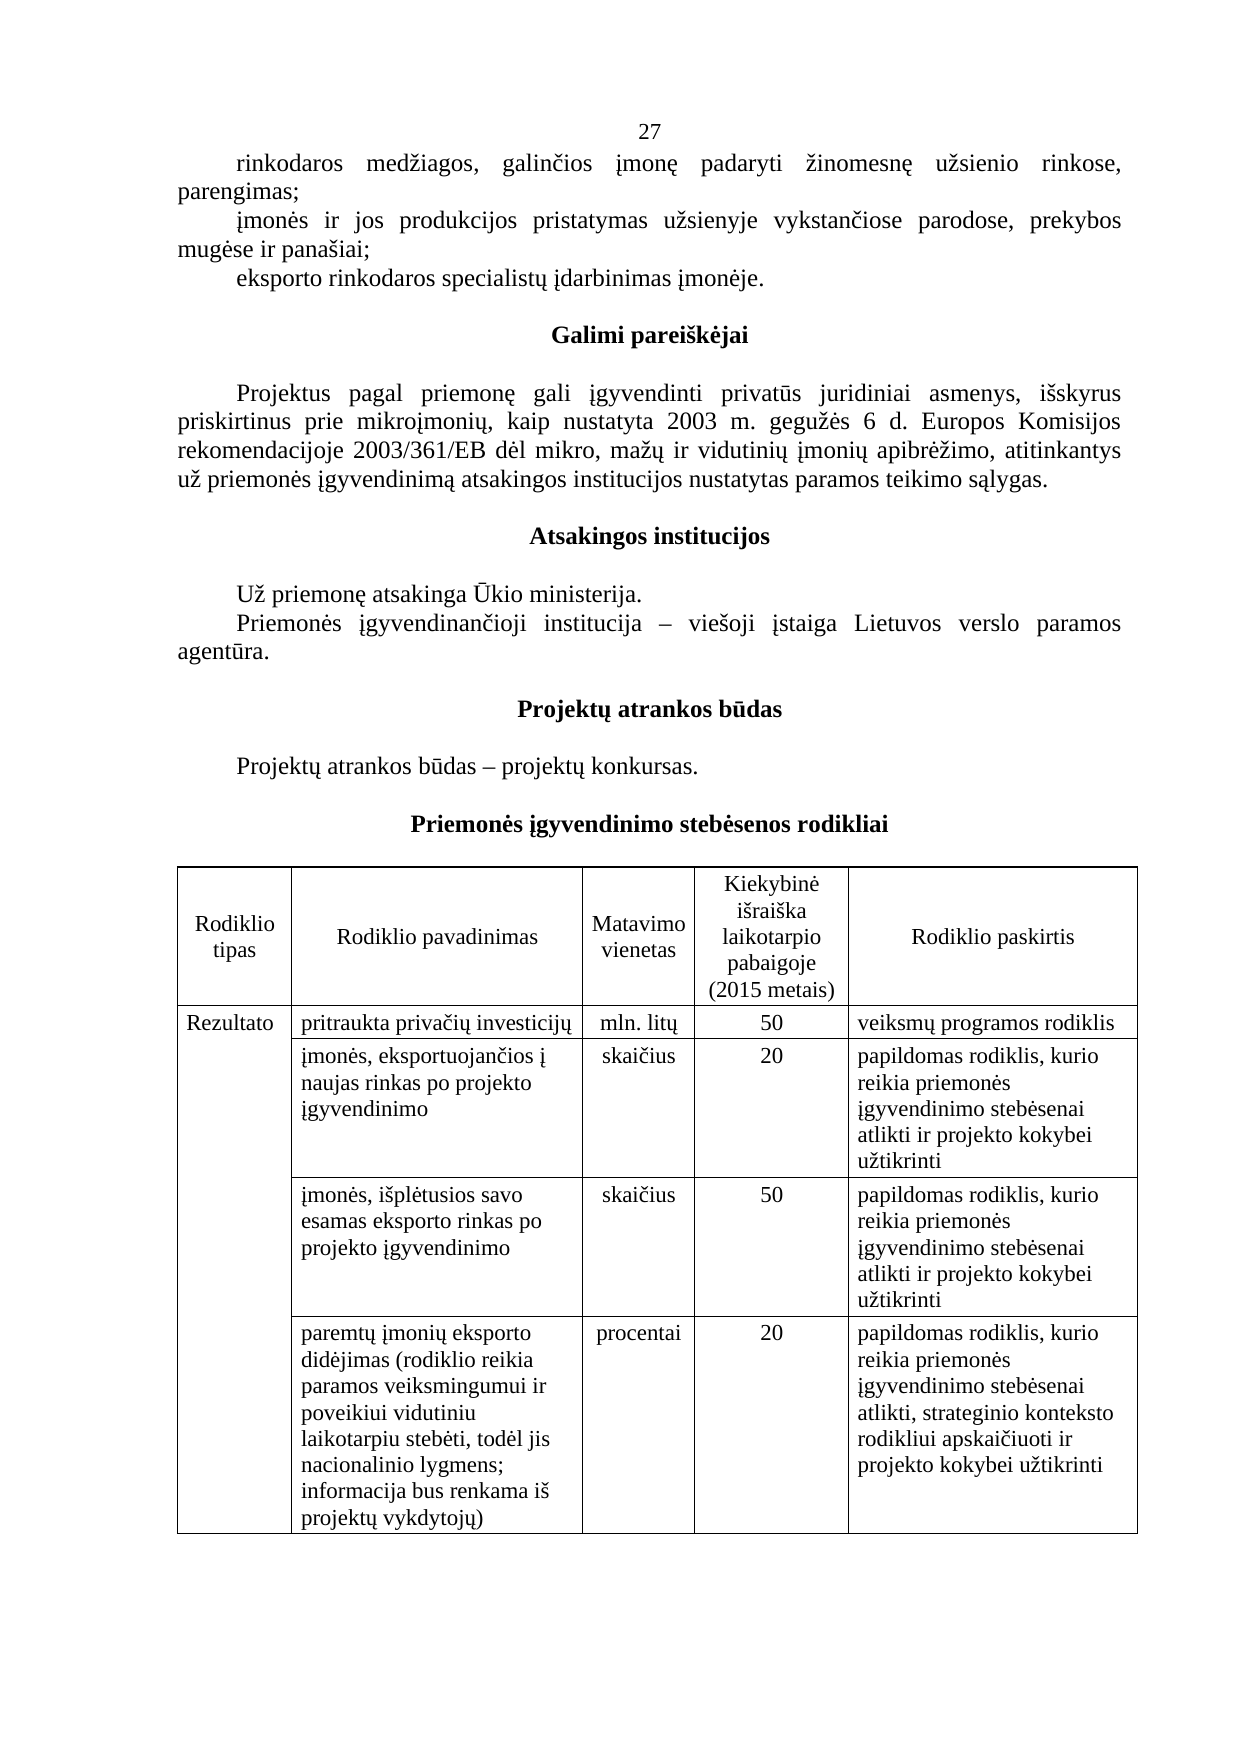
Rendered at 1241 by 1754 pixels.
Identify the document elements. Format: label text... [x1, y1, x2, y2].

table_cell procentai [583, 1317, 694, 1533]
text Priemonės įgyvendinančioji institucija – viešoji įstaiga Lietuvos verslo paramos agentūra. [177, 608, 1122, 665]
table_cell skaičius [583, 1039, 694, 1177]
table_cell papildomas rodiklis, kurio reikia priemonės įgyvendinimo stebėsenai atlikti ir projekto kokybei užtikrinti [849, 1039, 1137, 1177]
table_header Rodiklio paskirtis [849, 868, 1137, 1005]
text įmonės ir jos produkcijos pristatymas užsienyje vykstančiose parodose, prekybos mugėse ir panašiai; [177, 205, 1122, 263]
text Projektų atrankos būdas – projektų konkursas. [177, 751, 1122, 780]
table_cell 20 [695, 1317, 848, 1533]
text Galimi pareiškėjai [177, 320, 1122, 349]
table_cell Rezultato [178, 1006, 291, 1533]
table_cell skaičius [583, 1178, 694, 1316]
table_cell paremtų įmonių eksporto didėjimas (rodiklio reikia paramos veiksmingumui ir poveikiui vidutiniu laikotarpiu stebėti, todėl jis nacionalinio lygmens; informacija bus renkama iš projektų vykdytojų) [292, 1317, 582, 1533]
table_cell pritraukta privačių investicijų [292, 1006, 582, 1038]
text Atsakingos institucijos [177, 521, 1122, 550]
text rinkodaros medžiagos, galinčios įmonę padaryti žinomesnę užsienio rinkose, parengimas; [177, 148, 1122, 205]
table_header Matavimo vienetas [583, 868, 694, 1005]
table_cell 20 [695, 1039, 848, 1177]
table_cell įmonės, išplėtusios savo esamas eksporto rinkas po projekto įgyvendinimo [292, 1178, 582, 1316]
table_cell mln. litų [583, 1006, 694, 1038]
text Projektų atrankos būdas [177, 694, 1122, 723]
text Už priemonę atsakinga Ūkio ministerija. [177, 579, 1122, 608]
table_cell papildomas rodiklis, kurio reikia priemonės įgyvendinimo stebėsenai atlikti, strateginio konteksto rodikliui apskaičiuoti ir projekto kokybei užtikrinti [849, 1317, 1137, 1533]
table_cell 50 [695, 1006, 848, 1038]
table_cell įmonės, eksportuojančios į naujas rinkas po projekto įgyvendinimo [292, 1039, 582, 1177]
table_header Rodiklio pavadinimas [292, 868, 582, 1005]
table_header Rodiklio tipas [178, 868, 291, 1005]
table_cell papildomas rodiklis, kurio reikia priemonės įgyvendinimo stebėsenai atlikti ir projekto kokybei užtikrinti [849, 1178, 1137, 1316]
table_cell veiksmų programos rodiklis [849, 1006, 1137, 1038]
table_header Kiekybinė išraiška laikotarpio pabaigoje (2015 metais) [695, 868, 848, 1005]
table_cell 50 [695, 1178, 848, 1316]
text Projektus pagal priemonę gali įgyvendinti privatūs juridiniai asmenys, išskyrus priskirtinus prie mikroįmonių, kaip nustatyta 2003 m. gegužės 6 d. Europos Komisijos rekomendacijoje 2003/361/EB dėl mikro, mažų ir vidutinių įmonių apibrėžimo, atitinkantys už priemonės įgyvendinimą atsakingos institucijos nustatytas paramos teikimo sąlygas. [177, 378, 1122, 493]
text Priemonės įgyvendinimo stebėsenos rodikliai [177, 809, 1122, 838]
text eksporto rinkodaros specialistų įdarbinimas įmonėje. [177, 263, 1122, 291]
